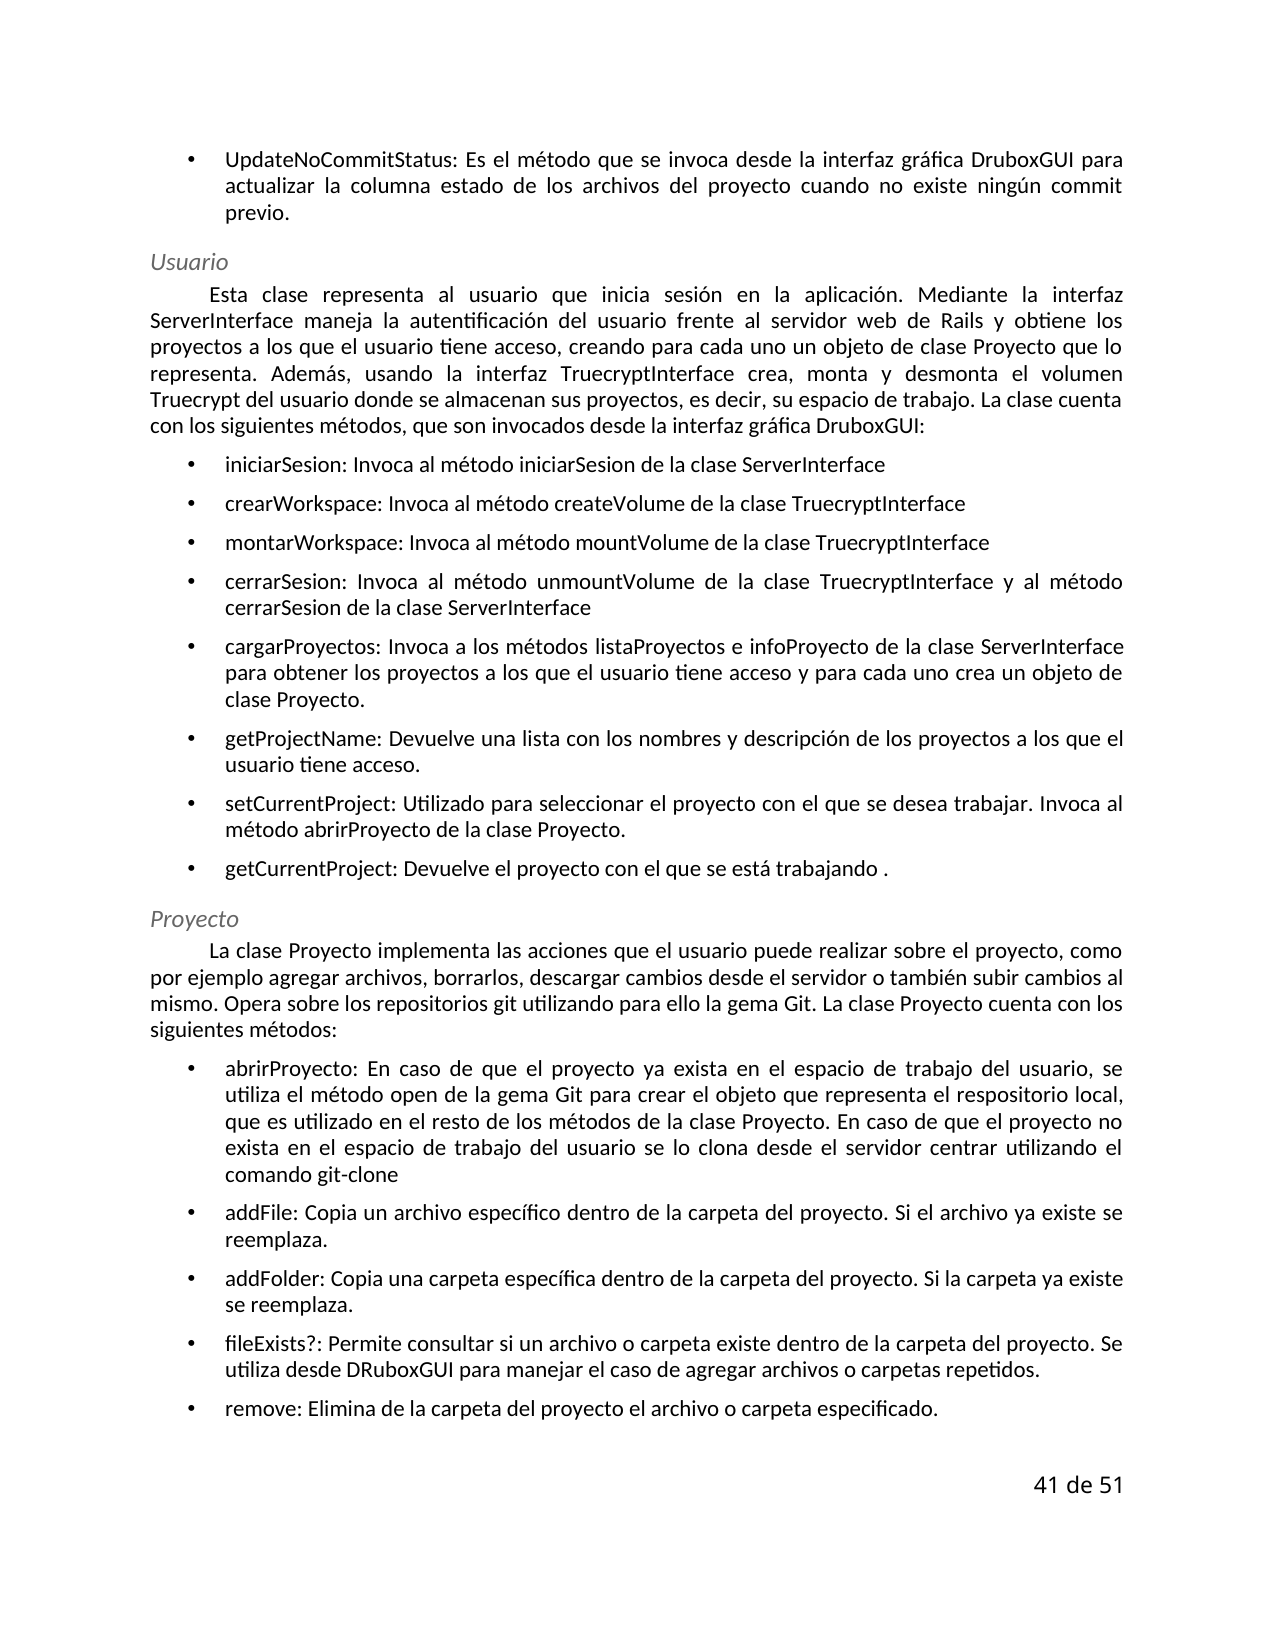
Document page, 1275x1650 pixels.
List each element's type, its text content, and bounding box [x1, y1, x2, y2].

list getCurrentProject: Devuelve el proyecto con el que se está trabajando . [187, 859, 1125, 882]
list setCurrentProject: Utilizado para seleccionar el proyecto con el que se desea trabajar. Invoca al método abrirProyecto de la clase Proyecto. [187, 794, 1125, 843]
list cargarProyectos: Invoca a los métodos listaProyectos e infoProyecto de la clase ServerInterface para obtener los proyectos a los que el usuario tiene acceso y para cada uno crea un objeto de clase Proyecto. [187, 637, 1125, 713]
list abrirProyecto: En caso de que el proyecto ya exista en el espacio de trabajo del usuario, se utiliza el método open de la gema Git para crear el objeto que representa el respositorio local, que es utilizado en el resto de los métodos de la clase Proyecto. En caso de que el proyecto no exista en el espacio de trabajo del usuario se lo clona desde el servidor centrar utilizando el comando git-clone [187, 1059, 1125, 1188]
subtitle Proyecto [150, 908, 1125, 933]
list fileExists?: Permite consultar si un archivo o carpeta existe dentro de la carpeta del proyecto. Se utiliza desde DRuboxGUI para manejar el caso de agregar archivos o carpetas repetidos. [187, 1334, 1125, 1383]
text La clase Proyecto implementa las acciones que el usuario puede realizar sobre el proyecto, como por ejemplo agregar archivos, borrarlos, descargar cambios desde el servidor o también subir cambios al mismo. Opera sobre los repositorios git utilizando para ello la gema Git. La clase Proyecto cuenta con los siguientes métodos: [150, 941, 1125, 1043]
list crearWorkspace: Invoca al método createVolume de la clase TruecryptInterface [187, 494, 1125, 517]
list cerrarSesion: Invoca al método unmountVolume de la clase TruecryptInterface y al método cerrarSesion de la clase ServerInterface [187, 572, 1125, 621]
list addFolder: Copia una carpeta específica dentro de la carpeta del proyecto. Si la carpeta ya existe se reemplaza. [187, 1269, 1125, 1318]
text Esta clase representa al usuario que inicia sesión en la aplicación. Mediante la interfaz ServerInterface maneja la autentificación del usuario frente al servidor web de Rails y obtiene los proyectos a los que el usuario tiene acceso, creando para cada uno un objeto de clase Proyecto que lo representa. Además, usando la interfaz TruecryptInterface crea, monta y desmonta el volumen Truecrypt del usuario donde se almacenan sus proyectos, es decir, su espacio de trabajo. La clase cuenta con los siguientes métodos, que son invocados desde la interfaz gráfica DruboxGUI: [150, 285, 1125, 439]
list getProjectName: Devuelve una lista con los nombres y descripción de los proyectos a los que el usuario tiene acceso. [187, 729, 1125, 778]
subtitle Usuario [150, 252, 1125, 277]
list remove: Elimina de la carpeta del proyecto el archivo o carpeta especificado. [187, 1399, 1125, 1422]
list addFile: Copia un archivo específico dentro de la carpeta del proyecto. Si el archivo ya existe se reemplaza. [187, 1204, 1125, 1253]
list UpdateNoCommitStatus: Es el método que se invoca desde la interfaz gráfica DruboxGUI para actualizar la columna estado de los archivos del proyecto cuando no existe ningún commit previo. [187, 150, 1125, 226]
list iniciarSesion: Invoca al método iniciarSesion de la clase ServerInterface [187, 456, 1125, 478]
list montarWorkspace: Invoca al método mountVolume de la clase TruecryptInterface [187, 533, 1125, 556]
